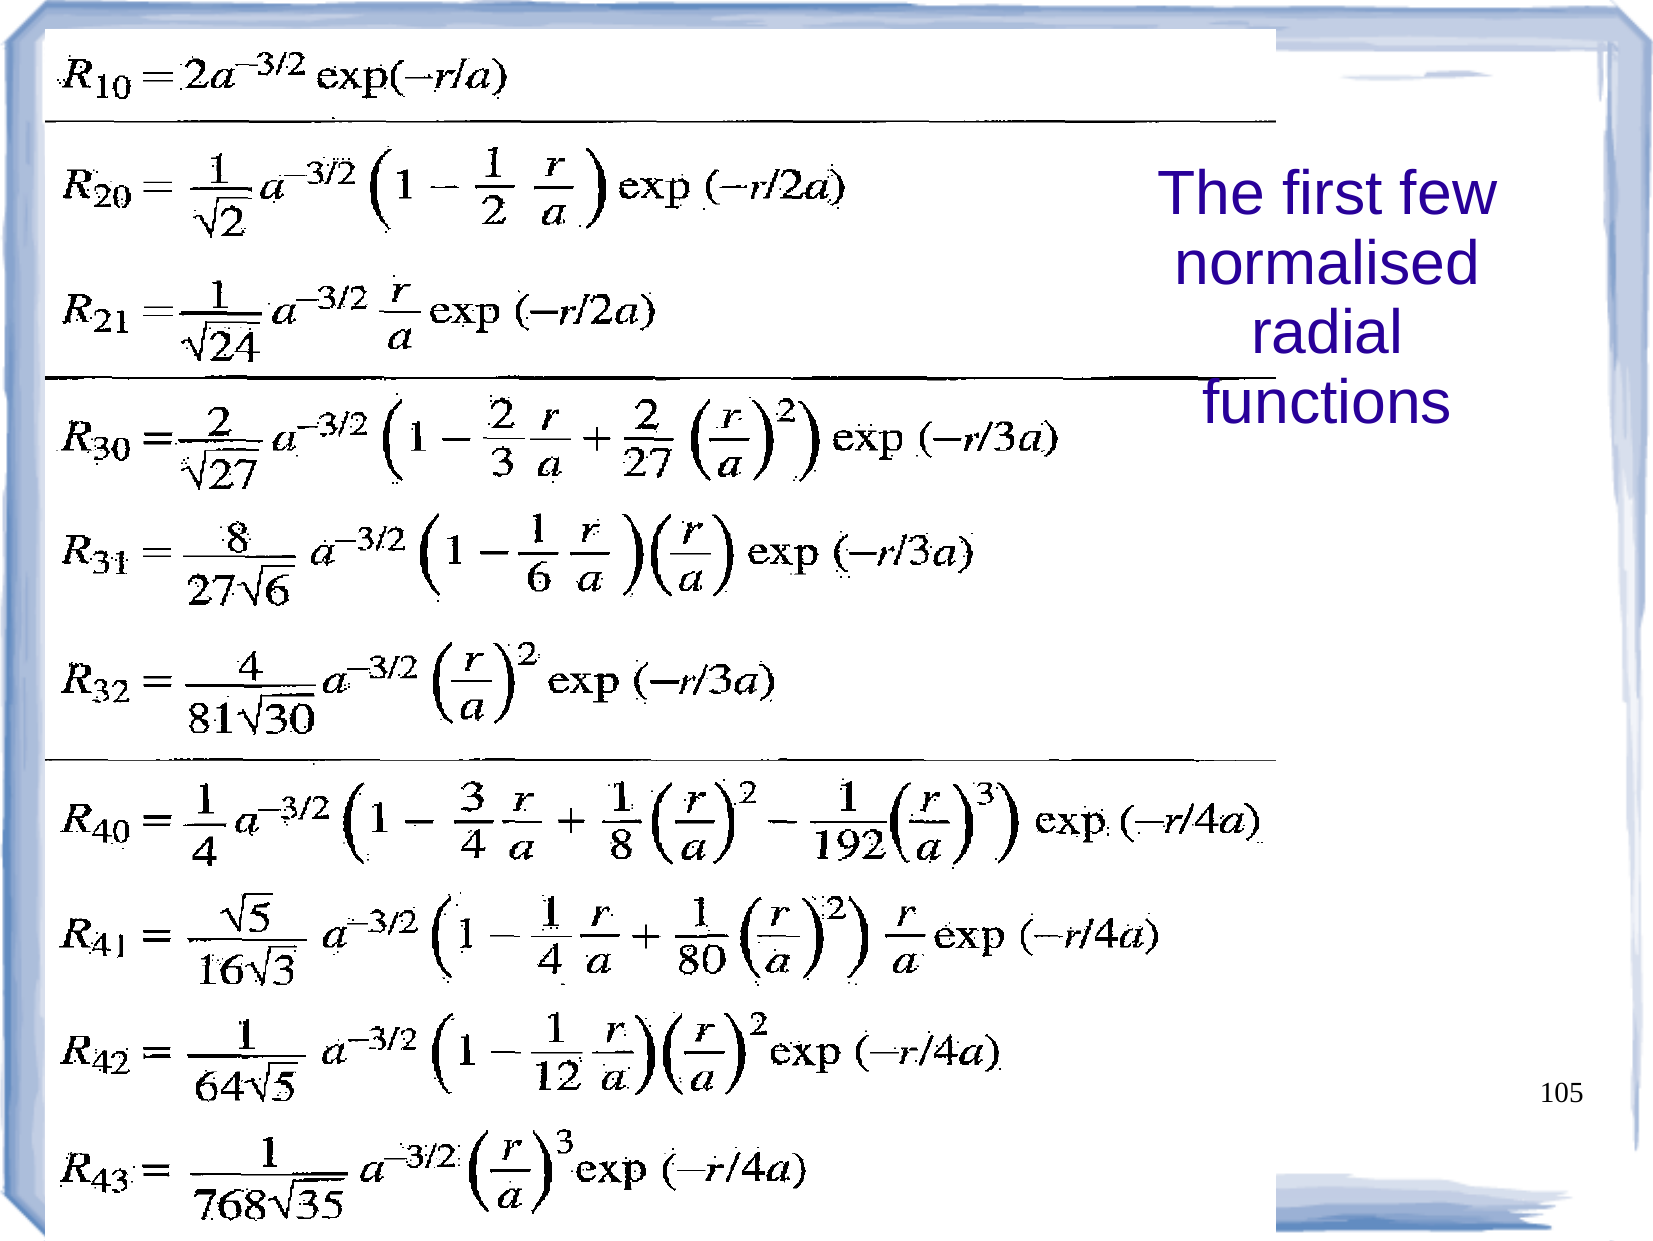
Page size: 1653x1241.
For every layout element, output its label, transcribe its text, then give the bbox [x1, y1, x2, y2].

picture [0, 0, 1653, 1241]
title The first few normalised radial functions [1125, 120, 1531, 477]
